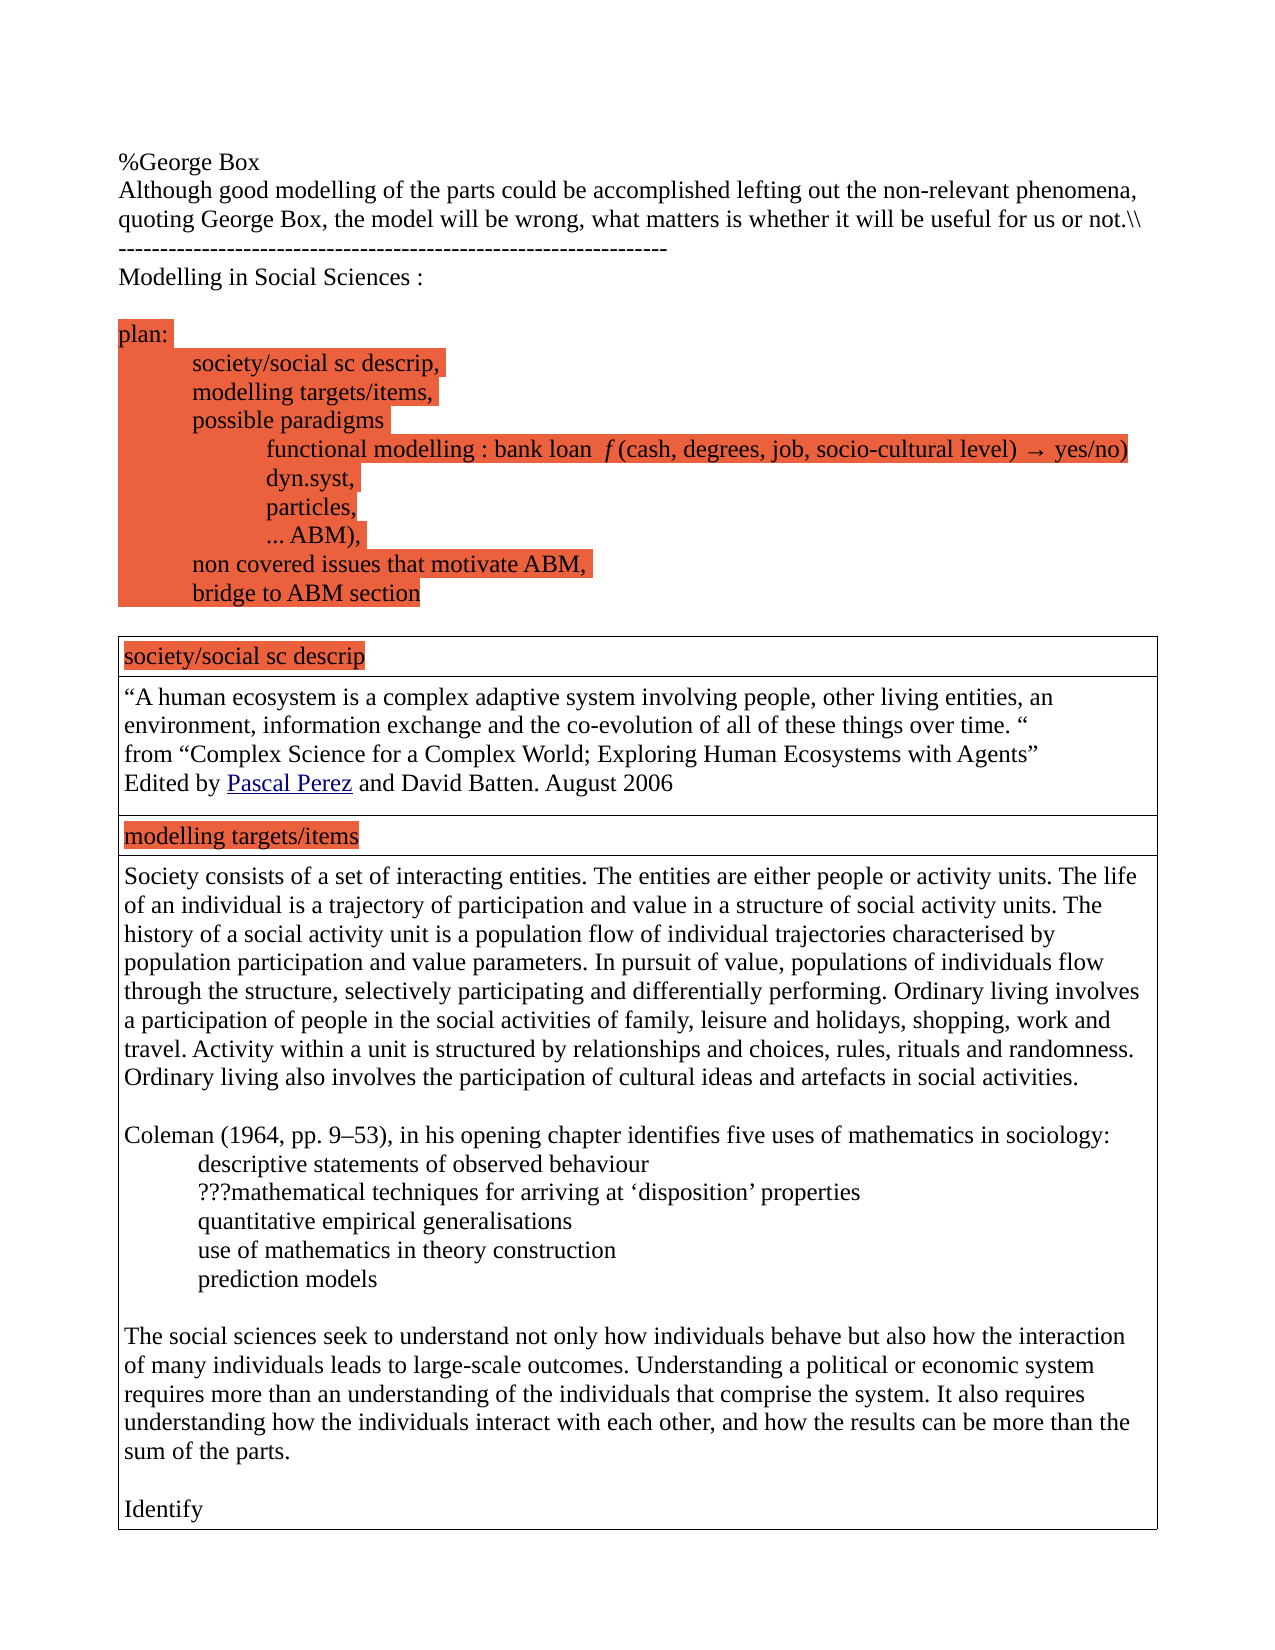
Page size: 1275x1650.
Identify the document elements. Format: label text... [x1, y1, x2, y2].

text modelling targets/items, [118, 377, 1157, 406]
table_cell “A human ecosystem is a complex adaptive system involving people, other living entities, an environment, information exchange and the co-evolution of all of these things over time. “ from “Complex Science for a Complex World; Exploring Human Ecosystems with Agents” Edited by Pascal Perez and David Batten. August 2006 [119, 677, 1157, 815]
table_header society/social sc descrip [119, 637, 1157, 676]
text Modelling in Social Sciences : [118, 262, 1157, 291]
table_cell modelling targets/items [119, 816, 1157, 855]
text %George Box [118, 147, 1157, 176]
text Although good modelling of the parts could be accomplished lefting out the non-relevant phenomena, quoting George Box, the model will be wrong, what matters is whether it will be useful for us or not.\\ [118, 176, 1157, 233]
table_cell Society consists of a set of interacting entities. The entities are either people or activity units. The life of an individual is a trajectory of participation and value in a structure of social activity units. The history of a social activity unit is a population flow of individual trajectories characterised by population participation and value parameters. In pursuit of value, populations of individuals flow through the structure, selectively participating and differentially performing. Ordinary living involves a participation of people in the social activities of family, leisure and holidays, shopping, work and travel. Activity within a unit is structured by relationships and choices, rules, rituals and randomness. Ordinary living also involves the participation of cultural ideas and artefacts in social activities. Coleman (1964, pp. 9–53), in his opening chapter identifies five uses of mathematics in sociology: descriptive statements of observed behaviour ???mathematical techniques for arriving at ‘disposition’ properties quantitative empirical generalisations use of mathematics in theory construction prediction models The social sciences seek to understand not only how individuals behave but also how the interaction of many individuals leads to large-scale outcomes. Understanding a political or economic system requires more than an understanding of the individuals that comprise the system. It also requires understanding how the individuals interact with each other, and how the results can be more than the sum of the parts. Identify [119, 856, 1157, 1529]
text functional modelling : bank loan f (cash, degrees, job, socio-cultural level) → yes/no) [118, 434, 1157, 463]
text non covered issues that motivate ABM, [118, 549, 1157, 578]
text ------------------------------------------------------------------ [118, 233, 1157, 262]
text particles, [118, 492, 1157, 521]
text dyn.syst, [118, 463, 1157, 492]
text bridge to ABM section [118, 578, 1157, 636]
text ... ABM), [118, 521, 1157, 549]
text society/social sc descrip, [118, 348, 1157, 377]
text plan: [118, 291, 1157, 348]
text possible paradigms [118, 406, 1157, 434]
